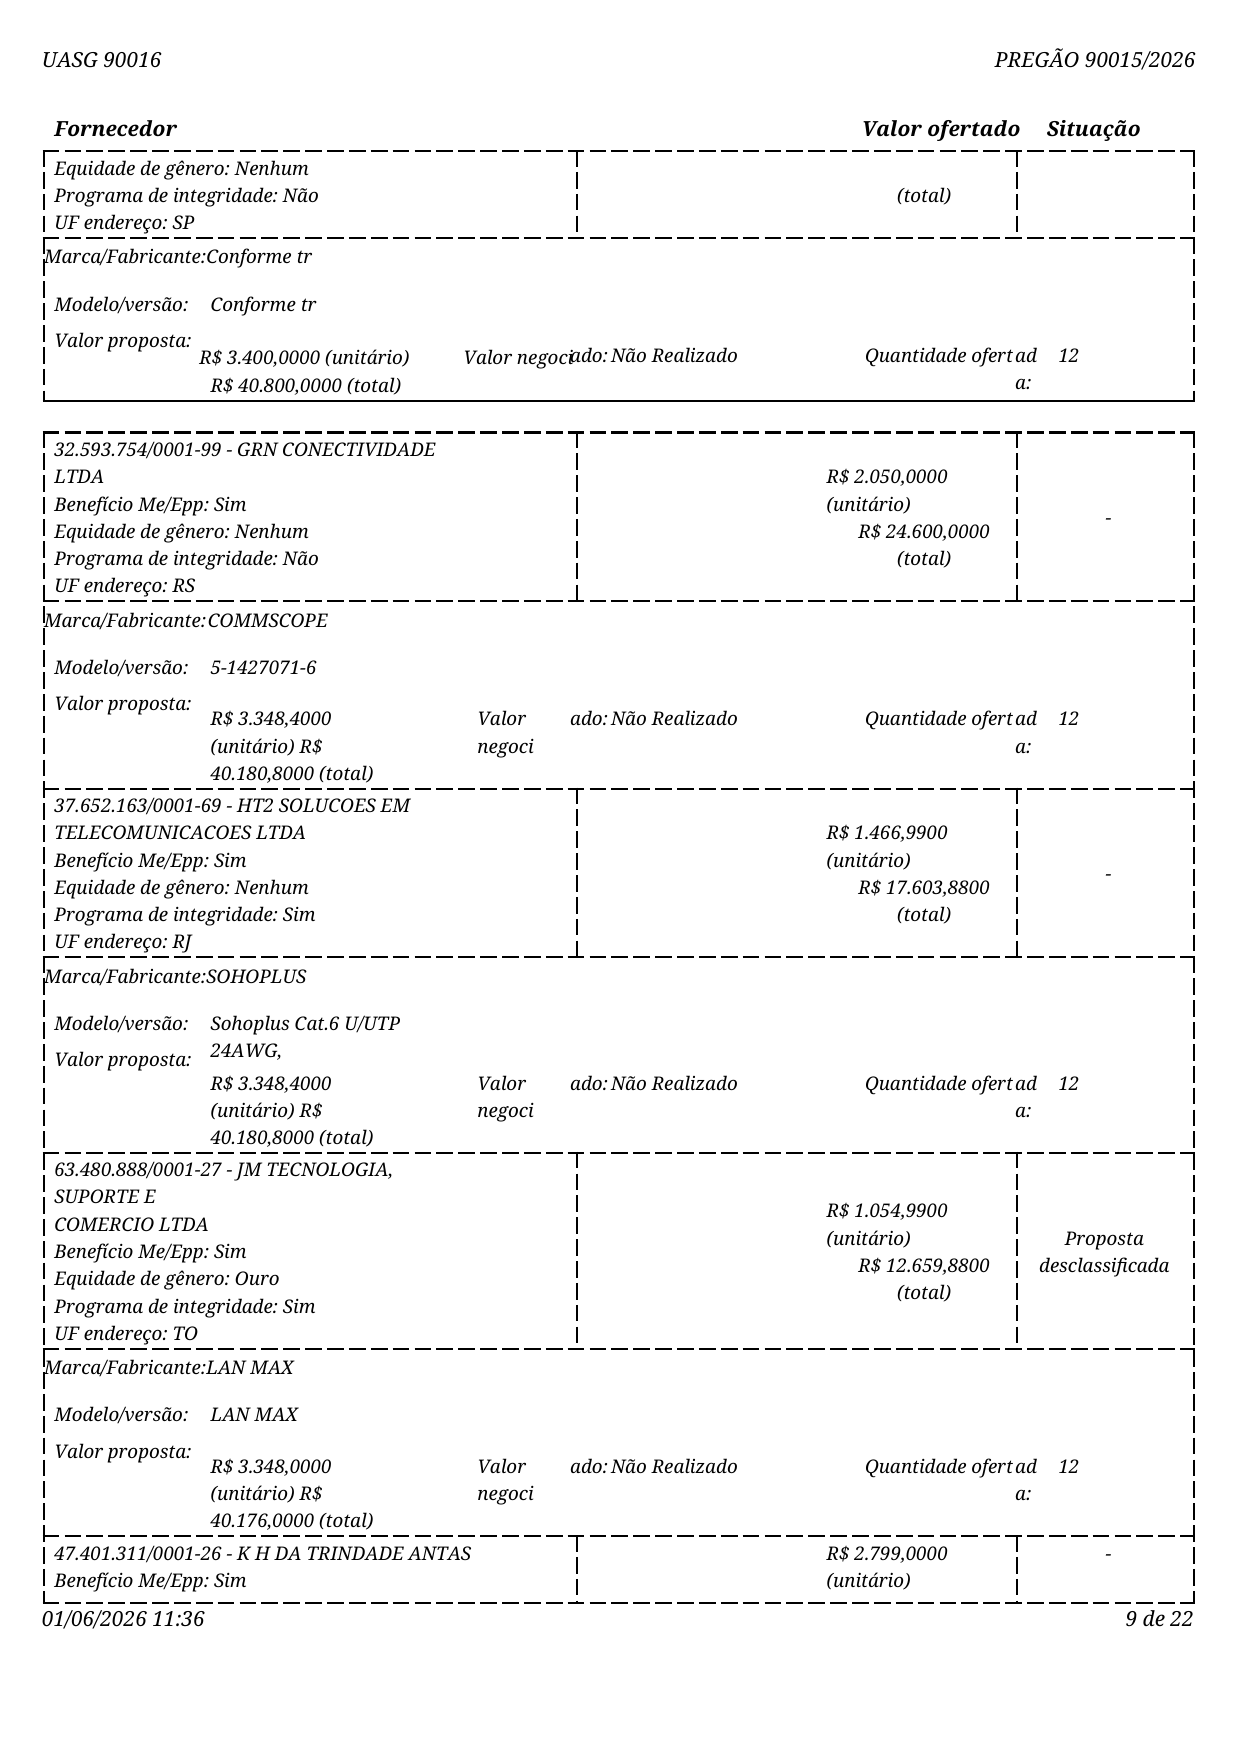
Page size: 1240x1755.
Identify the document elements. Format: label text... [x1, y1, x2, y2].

table_cell [1101, 600, 1194, 651]
table_cell [1017, 956, 1101, 1007]
table_cell 47.401.311/0001-26 - K H DA TRINDADE ANTAS Benefício Me/Epp: Sim [44, 1535, 577, 1602]
table_cell [577, 788, 826, 956]
table_cell Modelo/versão: Valor proposta: [44, 1008, 199, 1152]
table_cell ado: Não Realizado [577, 1065, 826, 1152]
table_cell [577, 1535, 826, 1602]
table_cell [477, 651, 577, 701]
table_cell [1017, 1348, 1194, 1399]
table_cell LAN MAX [199, 1399, 477, 1448]
table_cell [1017, 788, 1101, 956]
table_cell [1017, 651, 1101, 701]
table_cell [477, 600, 577, 651]
table_cell [577, 150, 826, 237]
table_cell R$ 1.054,9900 (unitário) R$ 12.659,8800 (total) [826, 1152, 1017, 1348]
table_header R$ 2.050,0000 (unitário) R$ 24.600,0000 (total) [826, 431, 1017, 600]
table_cell [1101, 1065, 1194, 1152]
table_cell Modelo/versão: Valor proposta: [44, 288, 199, 399]
table_cell Marca/Fabricante: Conforme tr [44, 237, 577, 288]
table_cell [826, 1348, 1017, 1399]
table_cell [1017, 237, 1101, 288]
table_cell [477, 956, 577, 1007]
table_cell [577, 956, 826, 1007]
table_cell [577, 651, 826, 701]
table_cell Valor negoci [477, 701, 577, 787]
table_cell [1017, 600, 1101, 651]
table_cell ado: Não Realizado [577, 701, 826, 787]
table_cell Proposta desclassificada [1017, 1152, 1194, 1348]
table_cell 12 [1048, 701, 1101, 787]
table_cell R$ 3.348,4000 (unitário) R$ 40.180,8000 (total) [199, 701, 477, 787]
table_cell (total) [826, 150, 1017, 237]
table_cell Equidade de gênero: Nenhum Programa de integridade: Não UF endereço: SP [44, 150, 577, 237]
table_cell 37.652.163/0001-69 - HT2 SOLUCOES EM TELECOMUNICACOES LTDA Benefício Me/Epp: Sim Equidade de gênero: Nenhum Programa de integridade: Sim UF endereço: RJ [44, 788, 477, 956]
table_cell R$ 3.348,0000 (unitário) R$ 40.176,0000 (total) [199, 1448, 477, 1535]
table_cell 5-1427071-6 [199, 651, 477, 701]
table_cell [577, 1399, 826, 1448]
table_cell [1101, 338, 1194, 399]
table_cell Marca/Fabricante: COMMSCOPE [44, 600, 477, 651]
table_cell [1017, 1399, 1194, 1448]
table_cell Quantidade ofert [826, 1448, 1017, 1535]
table_cell [826, 956, 1017, 1007]
table_cell Marca/Fabricante: LAN MAX [44, 1348, 477, 1399]
table_cell R$ 2.799,0000 (unitário) [826, 1535, 1017, 1602]
table_cell [1101, 1008, 1194, 1065]
table_cell Modelo/versão: Valor proposta: [44, 651, 199, 787]
table_cell - [1101, 1535, 1194, 1602]
table_cell [577, 1008, 826, 1065]
table_cell [1101, 956, 1194, 1007]
table_cell 63.480.888/0001-27 - JM TECNOLOGIA, SUPORTE E COMERCIO LTDA Benefício Me/Epp: Sim Equidade de gênero: Ouro Programa de integridade: Sim UF endereço: TO [44, 1152, 477, 1348]
table_cell [577, 237, 826, 288]
table_cell [1101, 701, 1194, 787]
table_cell [577, 1152, 826, 1348]
table_cell 12 [1048, 1065, 1101, 1152]
table_header [477, 431, 577, 600]
table_cell Quantidade ofert [826, 701, 1017, 787]
table_cell [1017, 1535, 1101, 1602]
table_cell [477, 788, 577, 956]
table_cell Conforme tr [199, 288, 577, 337]
table_cell [826, 1399, 1017, 1448]
table_header - [1101, 431, 1194, 600]
table_cell [826, 600, 1017, 651]
table_cell Marca/Fabricante: SOHOPLUS [44, 956, 477, 1007]
table_cell - [1101, 150, 1194, 237]
table_cell [577, 600, 826, 651]
table_cell ada: [1017, 1448, 1048, 1535]
table_header [577, 431, 826, 600]
table_header 32.593.754/0001-99 - GRN CONECTIVIDADE LTDA Benefício Me/Epp: Sim Equidade de gênero: Nenhum Programa de integridade: Não UF endereço: RS [44, 431, 477, 600]
table_cell Valor negoci [477, 1448, 577, 1535]
table_cell [577, 288, 826, 337]
table_cell [1017, 1008, 1101, 1065]
table_cell [826, 1008, 1017, 1065]
table_cell [477, 1152, 577, 1348]
table_cell [826, 651, 1017, 701]
table_cell [577, 1348, 826, 1399]
table_header [1017, 431, 1101, 600]
table_cell Modelo/versão: Valor proposta: [44, 1399, 199, 1535]
table_cell - [1101, 788, 1194, 956]
table_cell 12 [1048, 338, 1101, 399]
table_cell [1101, 651, 1194, 701]
table_cell R$ 3.348,4000 (unitário) R$ 40.180,8000 (total) [199, 1065, 477, 1152]
table_cell ada: [1017, 701, 1048, 787]
table_cell [1017, 150, 1101, 237]
table_cell [1101, 237, 1194, 288]
table_cell [477, 1399, 577, 1448]
table_cell ada: [1017, 338, 1048, 399]
table_cell R$ 1.466,9900 (unitário) R$ 17.603,8800 (total) [826, 788, 1017, 956]
table_cell ado: Não Realizado [577, 1448, 826, 1535]
table_cell Quantidade ofert [826, 338, 1017, 399]
table_cell [477, 1348, 577, 1399]
table_cell Quantidade ofert [826, 1065, 1017, 1152]
table_cell 12 [1048, 1448, 1194, 1535]
table_cell R$ 3.400,0000 (unitário) Valor negoci R$ 40.800,0000 (total) [199, 338, 577, 399]
table_cell [1101, 288, 1194, 337]
table_cell Valor negoci [477, 1065, 577, 1152]
table_cell [826, 288, 1017, 337]
table_cell [1017, 288, 1101, 337]
table_cell ado: Não Realizado [577, 338, 826, 399]
table_cell Sohoplus Cat.6 U/UTP 24AWG, [199, 1008, 477, 1065]
table_cell ada: [1017, 1065, 1048, 1152]
table_cell [477, 1008, 577, 1065]
table_cell [826, 237, 1017, 288]
